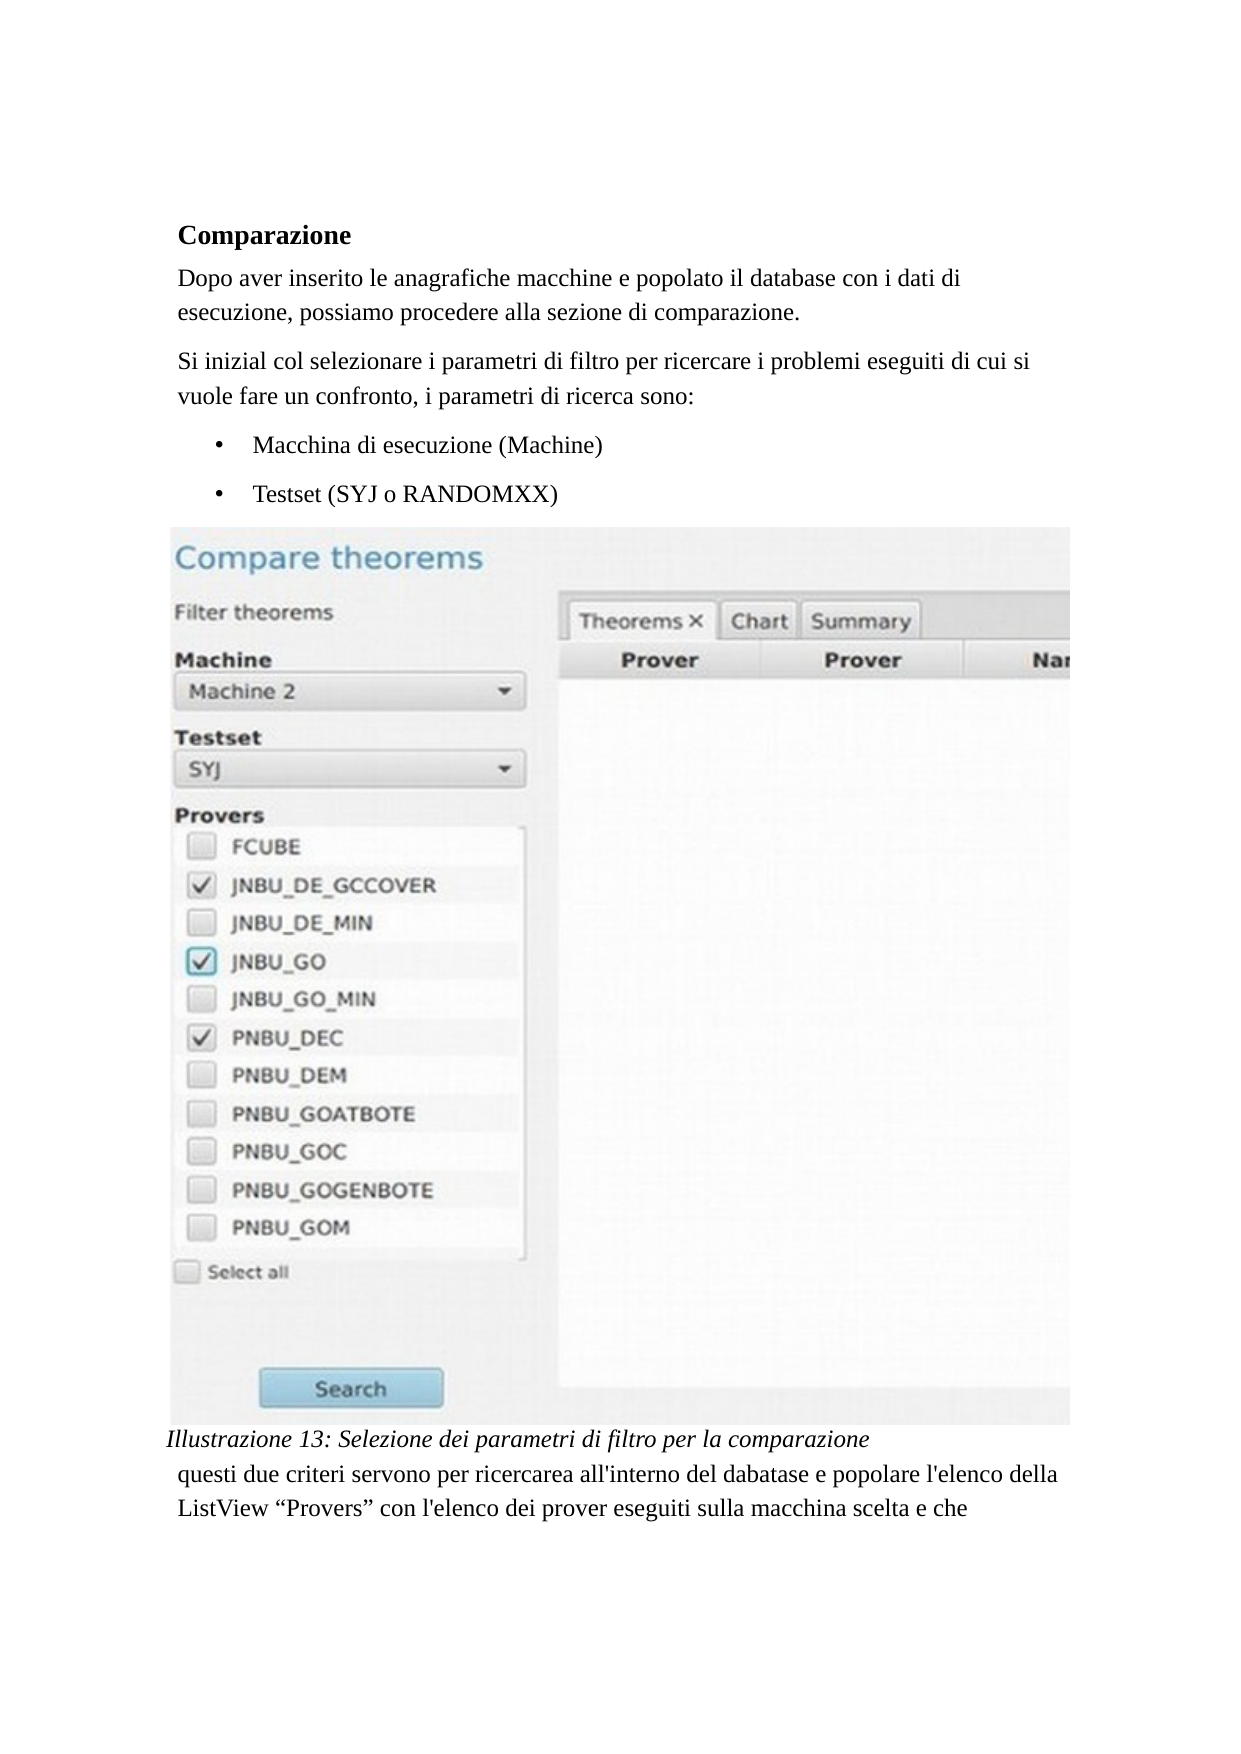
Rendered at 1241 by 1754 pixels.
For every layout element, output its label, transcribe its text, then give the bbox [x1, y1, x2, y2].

picture [170, 527, 1070, 1425]
text Illustrazione 13: Selezione dei parametri di filtro per la comparazione [166, 1425, 1074, 1453]
list Testset (SYJ o RANDOMXX) [215, 479, 1063, 508]
list Macchina di esecuzione (Machine) [215, 430, 1063, 458]
text Si inizial col selezionare i parametri di filtro per ricercare i problemi eseguiti di cui si vuole fare un confronto, i parametri di ricerca sono: [177, 346, 1063, 409]
subtitle Comparazione [177, 218, 1063, 250]
text questi due criteri servono per ricercarea all'interno del dabatase e popolare l'elenco della ListView “Provers” con l'elenco dei prover eseguiti sulla macchina scelta e che [177, 1453, 1063, 1522]
text Dopo aver inserito le anagrafiche macchine e popolato il database con i dati di esecuzione, possiamo procedere alla sezione di comparazione. [177, 263, 1063, 326]
